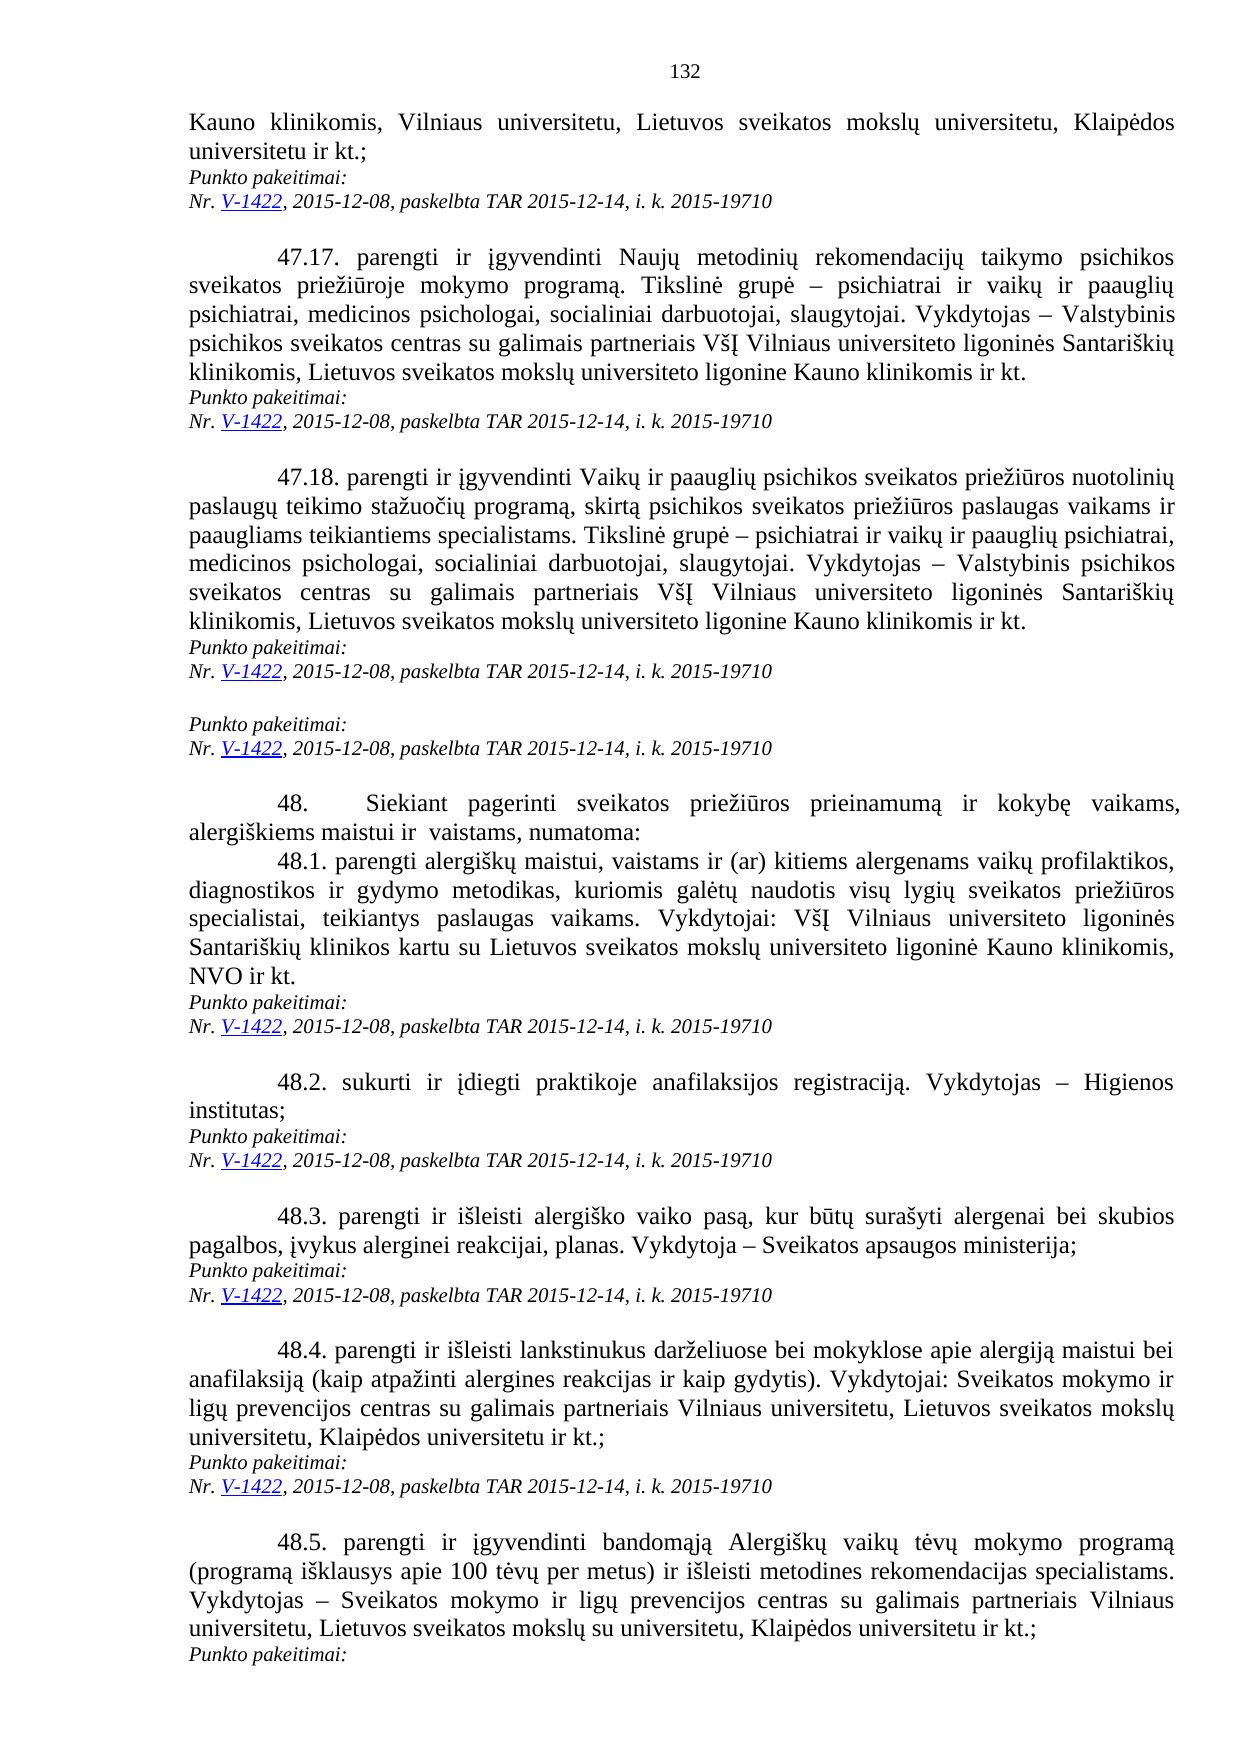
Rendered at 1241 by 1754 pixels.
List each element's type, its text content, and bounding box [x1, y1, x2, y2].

text Nr. V-1422, 2015-12-08, paskelbta TAR 2015-12-14, i. k. 2015-19710 [188, 736, 1181, 760]
text Nr. V-1422, 2015-12-08, paskelbta TAR 2015-12-14, i. k. 2015-19710 [188, 189, 1181, 213]
text Punkto pakeitimai: [188, 635, 1181, 659]
text Punkto pakeitimai: [188, 712, 1181, 736]
text 48.5. parengti ir įgyvendinti bandomąją Alergiškų vaikų tėvų mokymo programą (programą išklausys apie 100 tėvų per metus) ir išleisti metodines rekomendacijas specialistams. Vykdytojas – Sveikatos mokymo ir ligų prevencijos centras su galimais partneriais Vilniaus universitetu, Lietuvos sveikatos mokslų su universitetu, Klaipėdos universitetu ir kt.; [188, 1527, 1175, 1642]
text Nr. V-1422, 2015-12-08, paskelbta TAR 2015-12-14, i. k. 2015-19710 [188, 1014, 1181, 1038]
text 47.17. parengti ir įgyvendinti Naujų metodinių rekomendacijų taikymo psichikos sveikatos priežiūroje mokymo programą. Tikslinė grupė – psichiatrai ir vaikų ir paauglių psichiatrai, medicinos psichologai, socialiniai darbuotojai, slaugytojai. Vykdytojas – Valstybinis psichikos sveikatos centras su galimais partneriais VšĮ Vilniaus universiteto ligoninės Santariškių klinikomis, Lietuvos sveikatos mokslų universiteto ligonine Kauno klinikomis ir kt. [188, 242, 1175, 385]
text Nr. V-1422, 2015-12-08, paskelbta TAR 2015-12-14, i. k. 2015-19710 [188, 409, 1181, 433]
text Kauno klinikomis, Vilniaus universitetu, Lietuvos sveikatos mokslų universitetu, Klaipėdos universitetu ir kt.; [188, 107, 1175, 165]
text Nr. V-1422, 2015-12-08, paskelbta TAR 2015-12-14, i. k. 2015-19710 [188, 659, 1181, 683]
text Punkto pakeitimai: [188, 1450, 1181, 1474]
text Punkto pakeitimai: [188, 385, 1181, 409]
text Nr. V-1422, 2015-12-08, paskelbta TAR 2015-12-14, i. k. 2015-19710 [188, 1282, 1181, 1307]
text Punkto pakeitimai: [188, 1124, 1181, 1148]
text Nr. V-1422, 2015-12-08, paskelbta TAR 2015-12-14, i. k. 2015-19710 [188, 1148, 1181, 1172]
text 48.4. parengti ir išleisti lankstinukus darželiuose bei mokyklose apie alergiją maistui bei anafilaksiją (kaip atpažinti alergines reakcijas ir kaip gydytis). Vykdytojai: Sveikatos mokymo ir ligų prevencijos centras su galimais partneriais Vilniaus universitetu, Lietuvos sveikatos mokslų universitetu, Klaipėdos universitetu ir kt.; [188, 1335, 1175, 1450]
text 48.3. parengti ir išleisti alergiško vaiko pasą, kur būtų surašyti alergenai bei skubios pagalbos, įvykus alerginei reakcijai, planas. Vykdytoja – Sveikatos apsaugos ministerija; [188, 1201, 1175, 1258]
text Punkto pakeitimai: [188, 1258, 1181, 1282]
text 48.2. sukurti ir įdiegti praktikoje anafilaksijos registraciją. Vykdytojas – Higienos institutas; [188, 1067, 1175, 1124]
text Nr. V-1422, 2015-12-08, paskelbta TAR 2015-12-14, i. k. 2015-19710 [188, 1474, 1181, 1498]
text 48.1. parengti alergiškų maistui, vaistams ir (ar) kitiems alergenams vaikų profilaktikos, diagnostikos ir gydymo metodikas, kuriomis galėtų naudotis visų lygių sveikatos priežiūros specialistai, teikiantys paslaugas vaikams. Vykdytojai: VšĮ Vilniaus universiteto ligoninės Santariškių klinikos kartu su Lietuvos sveikatos mokslų universiteto ligoninė Kauno klinikomis, NVO ir kt. [188, 846, 1175, 990]
text Punkto pakeitimai: [188, 165, 1181, 189]
text 48. Siekiant pagerinti sveikatos priežiūros prieinamumą ir kokybę vaikams, alergiškiems maistui ir vaistams, numatoma: [188, 788, 1181, 846]
text Punkto pakeitimai: [188, 990, 1181, 1014]
text 47.18. parengti ir įgyvendinti Vaikų ir paauglių psichikos sveikatos priežiūros nuotolinių paslaugų teikimo stažuočių programą, skirtą psichikos sveikatos priežiūros paslaugas vaikams ir paaugliams teikiantiems specialistams. Tikslinė grupė – psichiatrai ir vaikų ir paauglių psichiatrai, medicinos psichologai, socialiniai darbuotojai, slaugytojai. Vykdytojas – Valstybinis psichikos sveikatos centras su galimais partneriais VšĮ Vilniaus universiteto ligoninės Santariškių klinikomis, Lietuvos sveikatos mokslų universiteto ligonine Kauno klinikomis ir kt. [188, 462, 1175, 635]
text Punkto pakeitimai: [188, 1642, 1181, 1666]
